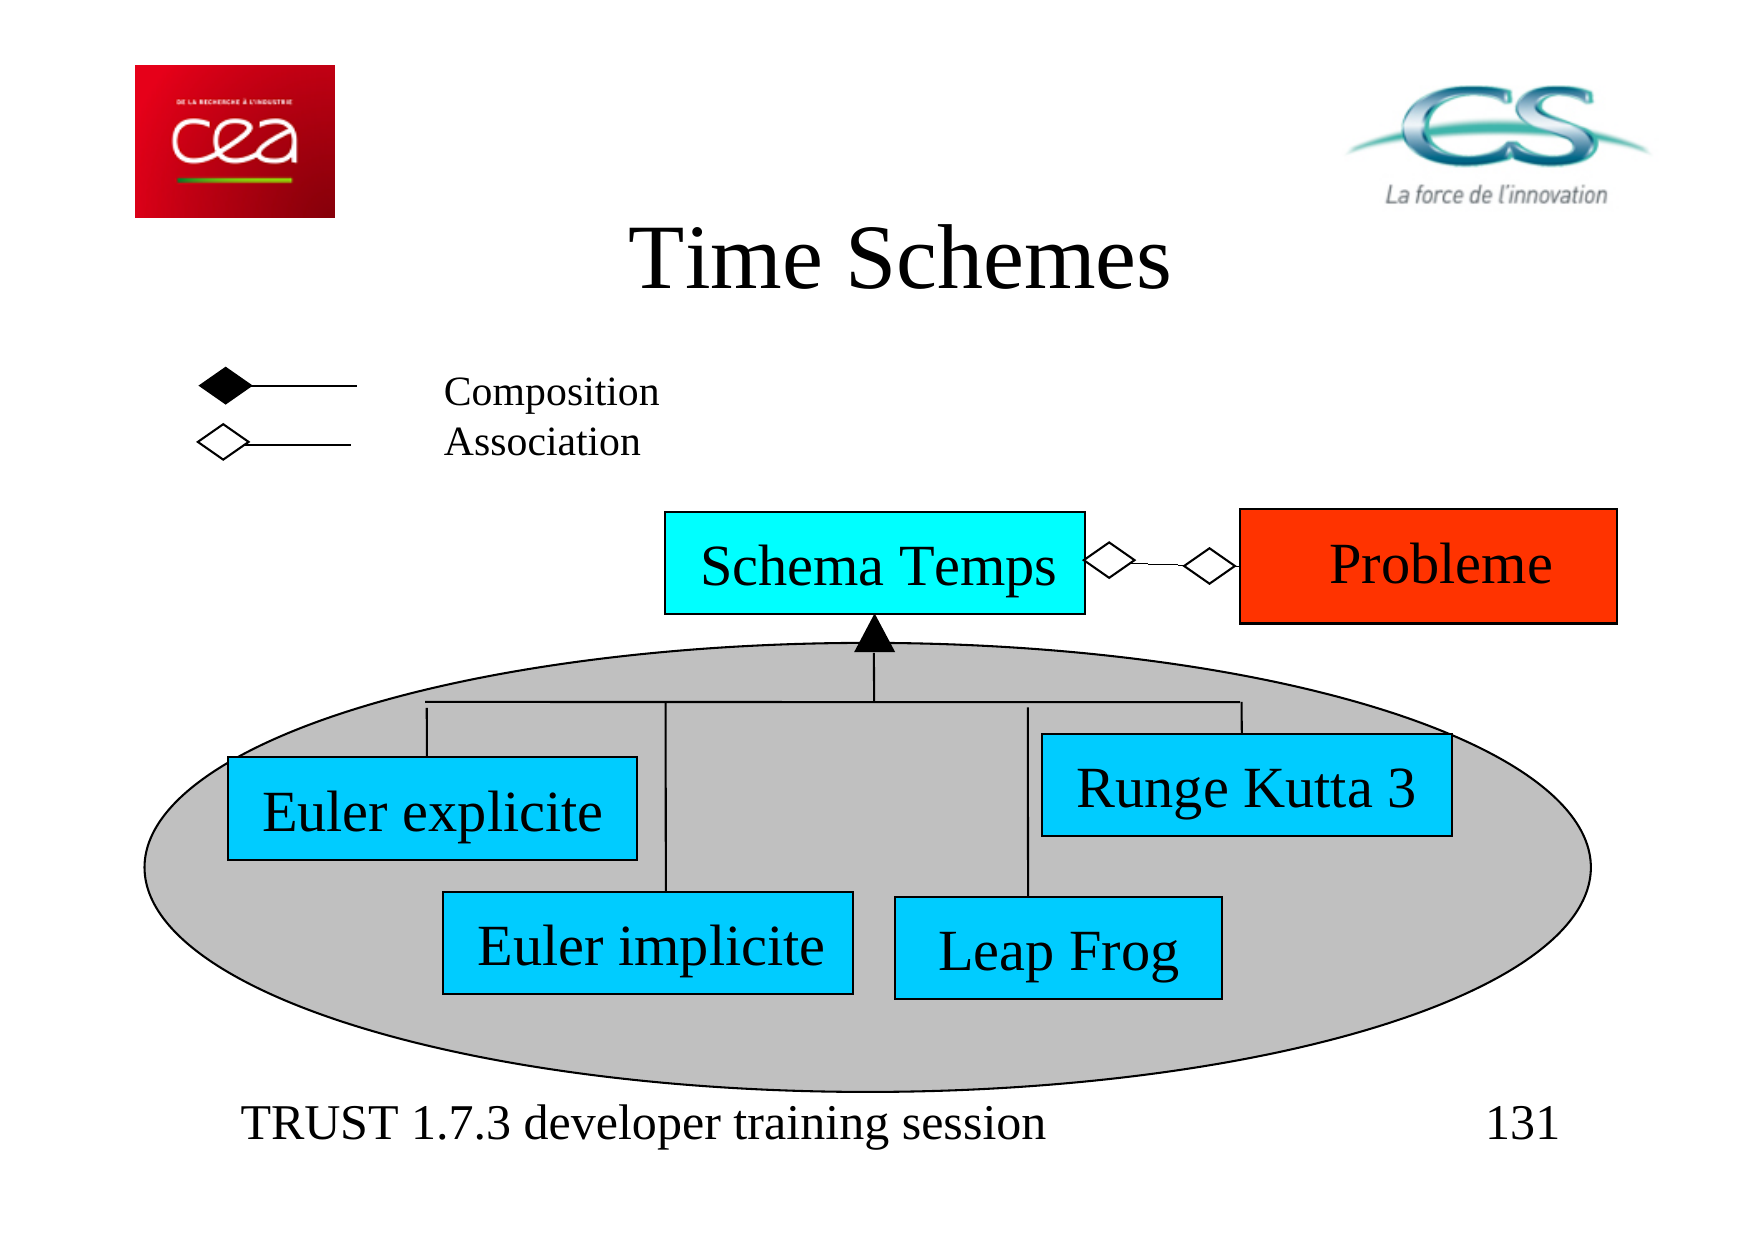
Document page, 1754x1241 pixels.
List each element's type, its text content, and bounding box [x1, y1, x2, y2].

text_box [1184, 548, 1235, 584]
text_box [144, 511, 1591, 1092]
picture [135, 65, 335, 218]
text_box Composition Association [428, 356, 676, 472]
text_box Leap Frog [908, 904, 1211, 990]
text_box Euler implicite [462, 899, 842, 985]
text_box Schema Temps [685, 519, 1073, 605]
text_box Probleme [1314, 517, 1569, 603]
text_box [1239, 508, 1618, 624]
text_box [197, 424, 249, 460]
text_box Runge Kutta 3 [1061, 741, 1432, 827]
text_box [200, 367, 251, 404]
title Time Schemes [225, 158, 1577, 346]
text_box Euler explicite [247, 765, 619, 851]
picture [1340, 73, 1662, 218]
